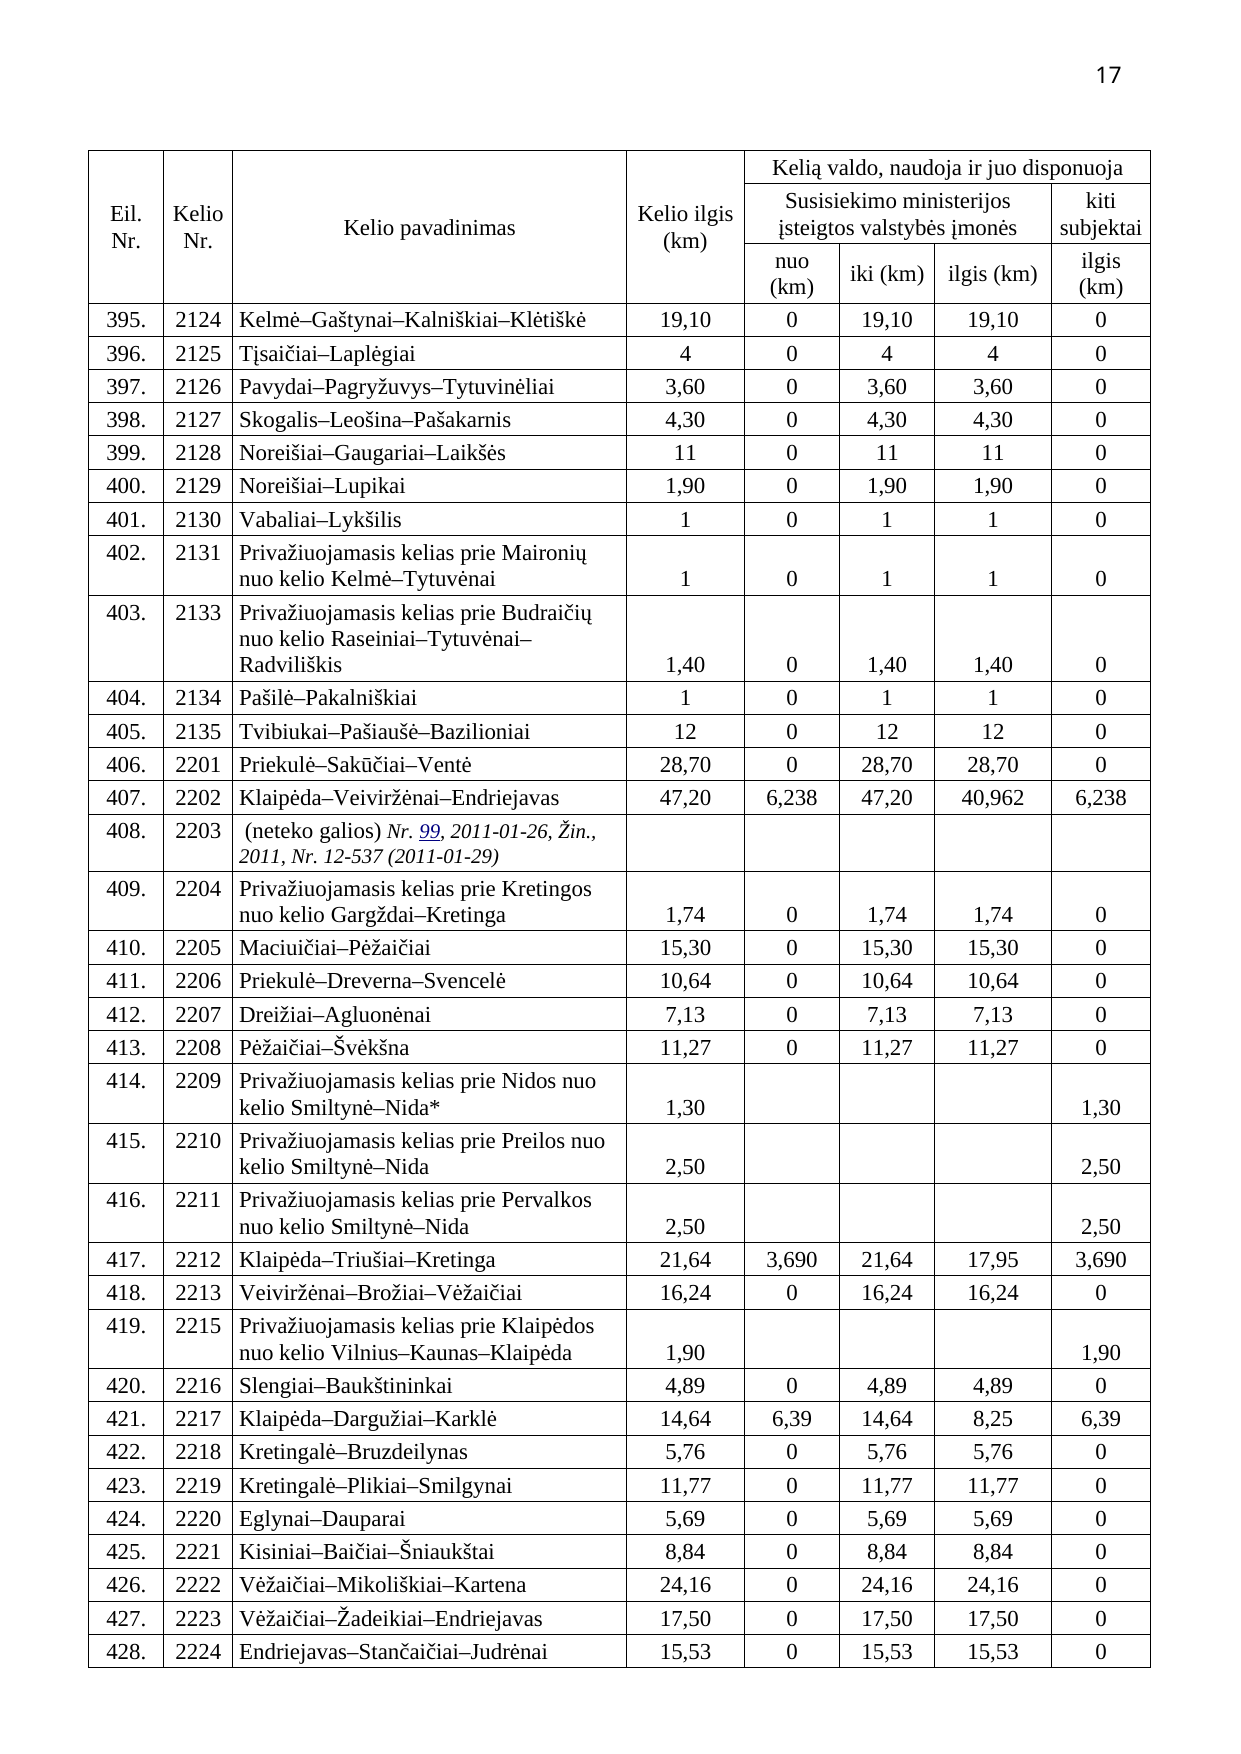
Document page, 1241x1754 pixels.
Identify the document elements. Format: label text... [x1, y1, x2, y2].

table_cell 0 [745, 1031, 839, 1063]
table_cell 3,60 [627, 370, 744, 402]
table_cell 2216 [164, 1369, 232, 1401]
table_cell 0 [745, 965, 839, 997]
table_cell Veiviržėnai–Brožiai–Vėžaičiai [233, 1276, 626, 1308]
table_cell 0 [745, 872, 839, 930]
table_cell 1 [935, 536, 1051, 594]
table_cell 1 [935, 503, 1051, 535]
table_cell 2125 [164, 337, 232, 369]
table_cell 11 [627, 436, 744, 468]
table_cell 3,690 [745, 1243, 839, 1275]
table_cell 0 [745, 370, 839, 402]
table_cell Priekulė–Dreverna–Svencelė [233, 965, 626, 997]
table_cell 17,50 [840, 1602, 934, 1634]
table_cell Maciuičiai–Pėžaičiai [233, 931, 626, 963]
table_cell 28,70 [627, 748, 744, 780]
table_cell 21,64 [840, 1243, 934, 1275]
table_cell 1,30 [1052, 1064, 1150, 1123]
table_cell 2135 [164, 715, 232, 747]
table_cell 2134 [164, 682, 232, 714]
table_cell 0 [1052, 1602, 1150, 1634]
table_cell 1 [840, 536, 934, 594]
table_cell 4,30 [935, 403, 1051, 435]
table_cell 24,16 [935, 1569, 1051, 1601]
table_cell 3,690 [1052, 1243, 1150, 1275]
table_cell 0 [1052, 1031, 1150, 1063]
table_cell 1 [627, 536, 744, 594]
table_cell 0 [745, 536, 839, 594]
table_cell 2131 [164, 536, 232, 594]
table_cell 3,60 [840, 370, 934, 402]
table_cell 416. [89, 1184, 163, 1242]
table_cell Endriejavas–Stančaičiai–Judrėnai [233, 1635, 626, 1667]
table_cell Klaipėda–Veiviržėnai–Endriejavas [233, 781, 626, 813]
table_cell [1052, 815, 1150, 871]
table_cell 0 [1052, 998, 1150, 1030]
table_cell 2133 [164, 596, 232, 681]
table_cell Vėžaičiai–Mikoliškiai–Kartena [233, 1569, 626, 1601]
table_cell 15,30 [935, 931, 1051, 963]
table_cell 2209 [164, 1064, 232, 1123]
table_cell Kisiniai–Baičiai–Šniaukštai [233, 1535, 626, 1567]
table_header Eil. Nr. [89, 151, 163, 302]
table_cell 399. [89, 436, 163, 468]
table_cell 15,30 [840, 931, 934, 963]
table_cell 428. [89, 1635, 163, 1667]
table_cell 0 [745, 304, 839, 336]
table_cell 17,50 [627, 1602, 744, 1634]
table_cell 426. [89, 1569, 163, 1601]
table_cell 15,30 [627, 931, 744, 963]
table_cell 2207 [164, 998, 232, 1030]
table_cell [840, 1064, 934, 1123]
table_cell 6,39 [745, 1402, 839, 1434]
table_cell 6,39 [1052, 1402, 1150, 1434]
table_cell ilgis (km) [935, 244, 1051, 302]
table_cell Pėžaičiai–Švėkšna [233, 1031, 626, 1063]
table_cell Tvibiukai–Pašiaušė–Bazilioniai [233, 715, 626, 747]
table_cell Susisiekimo ministerijos įsteigtos valstybės įmonės [745, 184, 1051, 243]
table_cell 0 [745, 1502, 839, 1534]
table_cell 2,50 [1052, 1124, 1150, 1182]
table_cell 4 [627, 337, 744, 369]
table_cell 24,16 [840, 1569, 934, 1601]
table_cell 412. [89, 998, 163, 1030]
table_cell nuo (km) [745, 244, 839, 302]
table_cell 12 [935, 715, 1051, 747]
table_cell 0 [745, 436, 839, 468]
table_cell 2124 [164, 304, 232, 336]
table_cell 11,77 [840, 1469, 934, 1501]
table_cell Pavydai–Pagryžuvys–Tytuvinėliai [233, 370, 626, 402]
table_cell Dreižiai–Agluonėnai [233, 998, 626, 1030]
table_cell 0 [1052, 370, 1150, 402]
table_cell 0 [1052, 1635, 1150, 1667]
table_cell 396. [89, 337, 163, 369]
table_cell 14,64 [840, 1402, 934, 1434]
table_cell 2223 [164, 1602, 232, 1634]
table_cell 12 [627, 715, 744, 747]
table_cell 407. [89, 781, 163, 813]
table_cell 0 [745, 596, 839, 681]
table_cell 2127 [164, 403, 232, 435]
table_cell 11,77 [627, 1469, 744, 1501]
table_cell Eglynai–Dauparai [233, 1502, 626, 1534]
table_cell 2224 [164, 1635, 232, 1667]
table_cell [935, 815, 1051, 871]
table_cell 406. [89, 748, 163, 780]
table_cell 5,69 [627, 1502, 744, 1534]
table_cell 0 [1052, 965, 1150, 997]
table_cell 415. [89, 1124, 163, 1182]
table_cell 0 [745, 1276, 839, 1308]
table_cell 1,30 [627, 1064, 744, 1123]
table_cell 4,89 [840, 1369, 934, 1401]
table_cell Slengiai–Baukštininkai [233, 1369, 626, 1401]
table_cell 0 [745, 682, 839, 714]
table_cell 15,53 [935, 1635, 1051, 1667]
table_cell 2204 [164, 872, 232, 930]
table_cell 2217 [164, 1402, 232, 1434]
table_cell Privažiuojamasis kelias prie Maironių nuo kelio Kelmė–Tytuvėnai [233, 536, 626, 594]
table_cell 47,20 [840, 781, 934, 813]
table_cell 0 [1052, 436, 1150, 468]
table_cell 421. [89, 1402, 163, 1434]
table_cell 5,76 [627, 1436, 744, 1468]
table_cell 0 [745, 998, 839, 1030]
table_cell 1 [627, 682, 744, 714]
table_cell 409. [89, 872, 163, 930]
table_cell 401. [89, 503, 163, 535]
table_cell 404. [89, 682, 163, 714]
table_cell [627, 815, 744, 871]
table_cell 1,90 [627, 1310, 744, 1368]
table_cell 0 [745, 1436, 839, 1468]
table_cell 0 [745, 470, 839, 502]
table_cell 408. [89, 815, 163, 871]
table_cell 1,90 [1052, 1310, 1150, 1368]
table_cell Privažiuojamasis kelias prie Budraičių nuo kelio Raseiniai–Tytuvėnai–Radviliškis [233, 596, 626, 681]
table_cell 2212 [164, 1243, 232, 1275]
table_cell 8,84 [840, 1535, 934, 1567]
table_cell Kretingalė–Plikiai–Smilgynai [233, 1469, 626, 1501]
table_cell Privažiuojamasis kelias prie Kretingos nuo kelio Gargždai–Kretinga [233, 872, 626, 930]
table_cell 410. [89, 931, 163, 963]
table_cell Privažiuojamasis kelias prie Pervalkos nuo kelio Smiltynė–Nida [233, 1184, 626, 1242]
table_cell 16,24 [627, 1276, 744, 1308]
table_cell [840, 1184, 934, 1242]
table_cell 0 [745, 1369, 839, 1401]
table_cell 8,25 [935, 1402, 1051, 1434]
table_cell Privažiuojamasis kelias prie Klaipėdos nuo kelio Vilnius–Kaunas–Klaipėda [233, 1310, 626, 1368]
table_cell [840, 1124, 934, 1182]
table_cell ilgis (km) [1052, 244, 1150, 302]
table_cell 10,64 [840, 965, 934, 997]
table_cell 0 [745, 403, 839, 435]
table_cell 19,10 [840, 304, 934, 336]
table_cell 0 [1052, 1569, 1150, 1601]
table_cell 1,40 [935, 596, 1051, 681]
table_cell Kretingalė–Bruzdeilynas [233, 1436, 626, 1468]
table_cell kiti subjektai [1052, 184, 1150, 243]
table_cell Skogalis–Leošina–Pašakarnis [233, 403, 626, 435]
table_cell 0 [745, 748, 839, 780]
table_cell [935, 1064, 1051, 1123]
table_cell 2222 [164, 1569, 232, 1601]
table_cell 418. [89, 1276, 163, 1308]
table_cell 417. [89, 1243, 163, 1275]
table_cell 0 [745, 1535, 839, 1567]
table_cell 2203 [164, 815, 232, 871]
table_cell 0 [1052, 931, 1150, 963]
table_cell 4,30 [840, 403, 934, 435]
table_cell 1,40 [627, 596, 744, 681]
table_cell 2219 [164, 1469, 232, 1501]
table_cell 0 [745, 715, 839, 747]
table_cell 2205 [164, 931, 232, 963]
table_cell [745, 1124, 839, 1182]
table_cell 0 [745, 1569, 839, 1601]
table_cell 403. [89, 596, 163, 681]
table_cell 414. [89, 1064, 163, 1123]
table_cell 8,84 [627, 1535, 744, 1567]
table_cell 402. [89, 536, 163, 594]
table_cell 2,50 [627, 1184, 744, 1242]
table_cell 5,69 [840, 1502, 934, 1534]
table_cell 11,27 [627, 1031, 744, 1063]
table_cell 11 [840, 436, 934, 468]
table_cell 0 [1052, 304, 1150, 336]
table_cell 0 [1052, 872, 1150, 930]
table_cell 7,13 [627, 998, 744, 1030]
table_cell Vėžaičiai–Žadeikiai–Endriejavas [233, 1602, 626, 1634]
table_cell 0 [1052, 1502, 1150, 1534]
table_cell 0 [1052, 1535, 1150, 1567]
table_cell 2213 [164, 1276, 232, 1308]
table_cell 11,27 [840, 1031, 934, 1063]
table_cell 0 [1052, 1469, 1150, 1501]
table_cell [745, 1064, 839, 1123]
table_header Kelio pavadinimas [233, 151, 626, 302]
table_cell Noreišiai–Lupikai [233, 470, 626, 502]
table_cell 5,76 [840, 1436, 934, 1468]
table_cell 2218 [164, 1436, 232, 1468]
table_cell 15,53 [627, 1635, 744, 1667]
table_cell Pašilė–Pakalniškiai [233, 682, 626, 714]
table_cell 411. [89, 965, 163, 997]
table_cell 3,60 [935, 370, 1051, 402]
table_cell 10,64 [935, 965, 1051, 997]
table_cell 0 [1052, 715, 1150, 747]
table_cell Vabaliai–Lykšilis [233, 503, 626, 535]
table_cell 0 [1052, 596, 1150, 681]
table_cell 2206 [164, 965, 232, 997]
table_cell 1,40 [840, 596, 934, 681]
table_cell 0 [1052, 403, 1150, 435]
table_cell 17,50 [935, 1602, 1051, 1634]
table_cell 14,64 [627, 1402, 744, 1434]
table_cell 2128 [164, 436, 232, 468]
table_cell 24,16 [627, 1569, 744, 1601]
table_cell 0 [1052, 748, 1150, 780]
table_cell 1,90 [840, 470, 934, 502]
table_cell 397. [89, 370, 163, 402]
table_cell Privažiuojamasis kelias prie Nidos nuo kelio Smiltynė–Nida* [233, 1064, 626, 1123]
table_cell (neteko galios) Nr. 99, 2011-01-26, Žin., 2011, Nr. 12-537 (2011-01-29) [233, 815, 626, 871]
table_cell 0 [745, 337, 839, 369]
table_cell 7,13 [935, 998, 1051, 1030]
table_cell 6,238 [1052, 781, 1150, 813]
table_cell iki (km) [840, 244, 934, 302]
table_cell 0 [745, 931, 839, 963]
table_cell [745, 815, 839, 871]
table_cell 1,90 [935, 470, 1051, 502]
table_cell 423. [89, 1469, 163, 1501]
table_cell 425. [89, 1535, 163, 1567]
table_cell 17,95 [935, 1243, 1051, 1275]
table_cell 2130 [164, 503, 232, 535]
table_cell 16,24 [840, 1276, 934, 1308]
table_cell 0 [1052, 470, 1150, 502]
table_cell 2202 [164, 781, 232, 813]
table_cell [840, 815, 934, 871]
table_cell 4,89 [627, 1369, 744, 1401]
table_cell 19,10 [627, 304, 744, 336]
table_cell 11,77 [935, 1469, 1051, 1501]
table_cell [935, 1184, 1051, 1242]
table_header Kelio ilgis (km) [627, 151, 744, 302]
table_cell 2215 [164, 1310, 232, 1368]
table_cell 427. [89, 1602, 163, 1634]
table_cell 8,84 [935, 1535, 1051, 1567]
table_cell 2126 [164, 370, 232, 402]
table_cell 5,69 [935, 1502, 1051, 1534]
table_cell 420. [89, 1369, 163, 1401]
table_cell 28,70 [935, 748, 1051, 780]
table_cell Kelmė–Gaštynai–Kalniškiai–Klėtiškė [233, 304, 626, 336]
table_cell 7,13 [840, 998, 934, 1030]
table_cell 28,70 [840, 748, 934, 780]
table_cell 6,238 [745, 781, 839, 813]
table_cell 19,10 [935, 304, 1051, 336]
table_cell 1,90 [627, 470, 744, 502]
table_cell 0 [745, 1602, 839, 1634]
table_cell 0 [1052, 337, 1150, 369]
table_cell [935, 1124, 1051, 1182]
table_cell 4,30 [627, 403, 744, 435]
table_cell 0 [745, 1635, 839, 1667]
table_cell 4 [840, 337, 934, 369]
table_cell 12 [840, 715, 934, 747]
table_header Kelio Nr. [164, 151, 232, 302]
table_cell 4 [935, 337, 1051, 369]
table_cell 413. [89, 1031, 163, 1063]
table_cell 419. [89, 1310, 163, 1368]
table_cell Priekulė–Sakūčiai–Ventė [233, 748, 626, 780]
table_cell 47,20 [627, 781, 744, 813]
table_cell Klaipėda–Triušiai–Kretinga [233, 1243, 626, 1275]
table_cell 0 [1052, 682, 1150, 714]
table_cell Klaipėda–Dargužiai–Karklė [233, 1402, 626, 1434]
table_cell 2208 [164, 1031, 232, 1063]
table_cell 0 [1052, 503, 1150, 535]
table_cell 10,64 [627, 965, 744, 997]
table_cell [745, 1310, 839, 1368]
table_cell 21,64 [627, 1243, 744, 1275]
table_cell 2129 [164, 470, 232, 502]
table_cell 0 [745, 503, 839, 535]
table_cell 40,962 [935, 781, 1051, 813]
table_cell 5,76 [935, 1436, 1051, 1468]
table_cell 16,24 [935, 1276, 1051, 1308]
table_cell 4,89 [935, 1369, 1051, 1401]
table_cell 2201 [164, 748, 232, 780]
table_cell 0 [745, 1469, 839, 1501]
table_cell 398. [89, 403, 163, 435]
table_cell Tįsaičiai–Laplėgiai [233, 337, 626, 369]
table_cell 395. [89, 304, 163, 336]
table_cell 0 [1052, 1276, 1150, 1308]
table_cell 2210 [164, 1124, 232, 1182]
table_cell 15,53 [840, 1635, 934, 1667]
table_cell 1 [627, 503, 744, 535]
table_cell 424. [89, 1502, 163, 1534]
table_cell 1 [935, 682, 1051, 714]
table_cell 405. [89, 715, 163, 747]
table_cell Privažiuojamasis kelias prie Preilos nuo kelio Smiltynė–Nida [233, 1124, 626, 1182]
table_cell 11,27 [935, 1031, 1051, 1063]
table_cell 2221 [164, 1535, 232, 1567]
table_cell 0 [1052, 1369, 1150, 1401]
table_cell 400. [89, 470, 163, 502]
table_cell 1 [840, 682, 934, 714]
table_cell 0 [1052, 536, 1150, 594]
table_cell 422. [89, 1436, 163, 1468]
table_cell 1,74 [627, 872, 744, 930]
table_cell [745, 1184, 839, 1242]
table_cell 11 [935, 436, 1051, 468]
table_cell 1,74 [935, 872, 1051, 930]
table_cell 2211 [164, 1184, 232, 1242]
table_cell [935, 1310, 1051, 1368]
table_cell 2,50 [627, 1124, 744, 1182]
table_cell 0 [1052, 1436, 1150, 1468]
table_cell 2220 [164, 1502, 232, 1534]
table_header Kelią valdo, naudoja ir juo disponuoja [745, 151, 1150, 183]
table_cell 2,50 [1052, 1184, 1150, 1242]
table_cell 1,74 [840, 872, 934, 930]
table_cell [840, 1310, 934, 1368]
table_cell Noreišiai–Gaugariai–Laikšės [233, 436, 626, 468]
table_cell 1 [840, 503, 934, 535]
